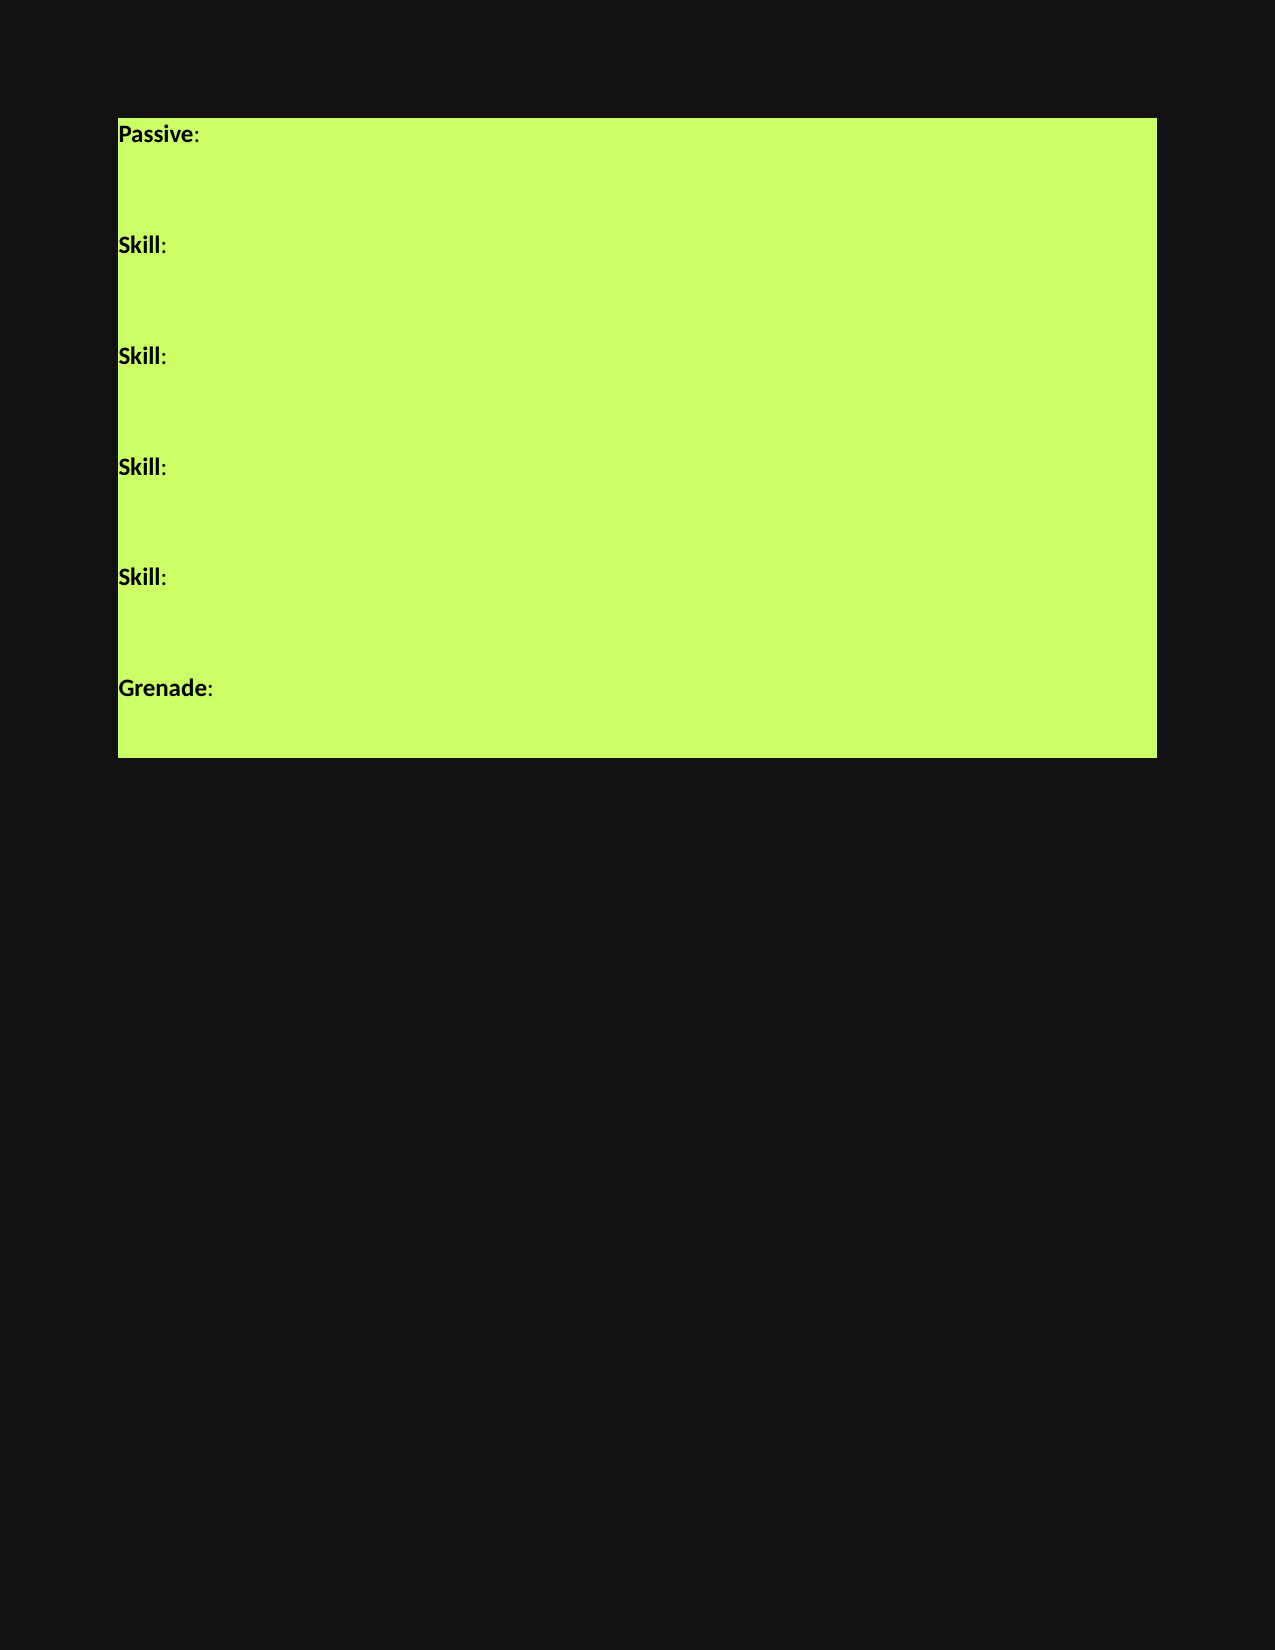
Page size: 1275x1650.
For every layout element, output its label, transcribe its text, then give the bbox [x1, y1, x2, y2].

text Passive: [118, 118, 1157, 149]
text Skill: [118, 451, 1157, 481]
text Skill: [118, 340, 1157, 370]
text Skill: [118, 562, 1157, 592]
text Skill: [118, 229, 1157, 259]
text Grenade: [118, 672, 1157, 703]
